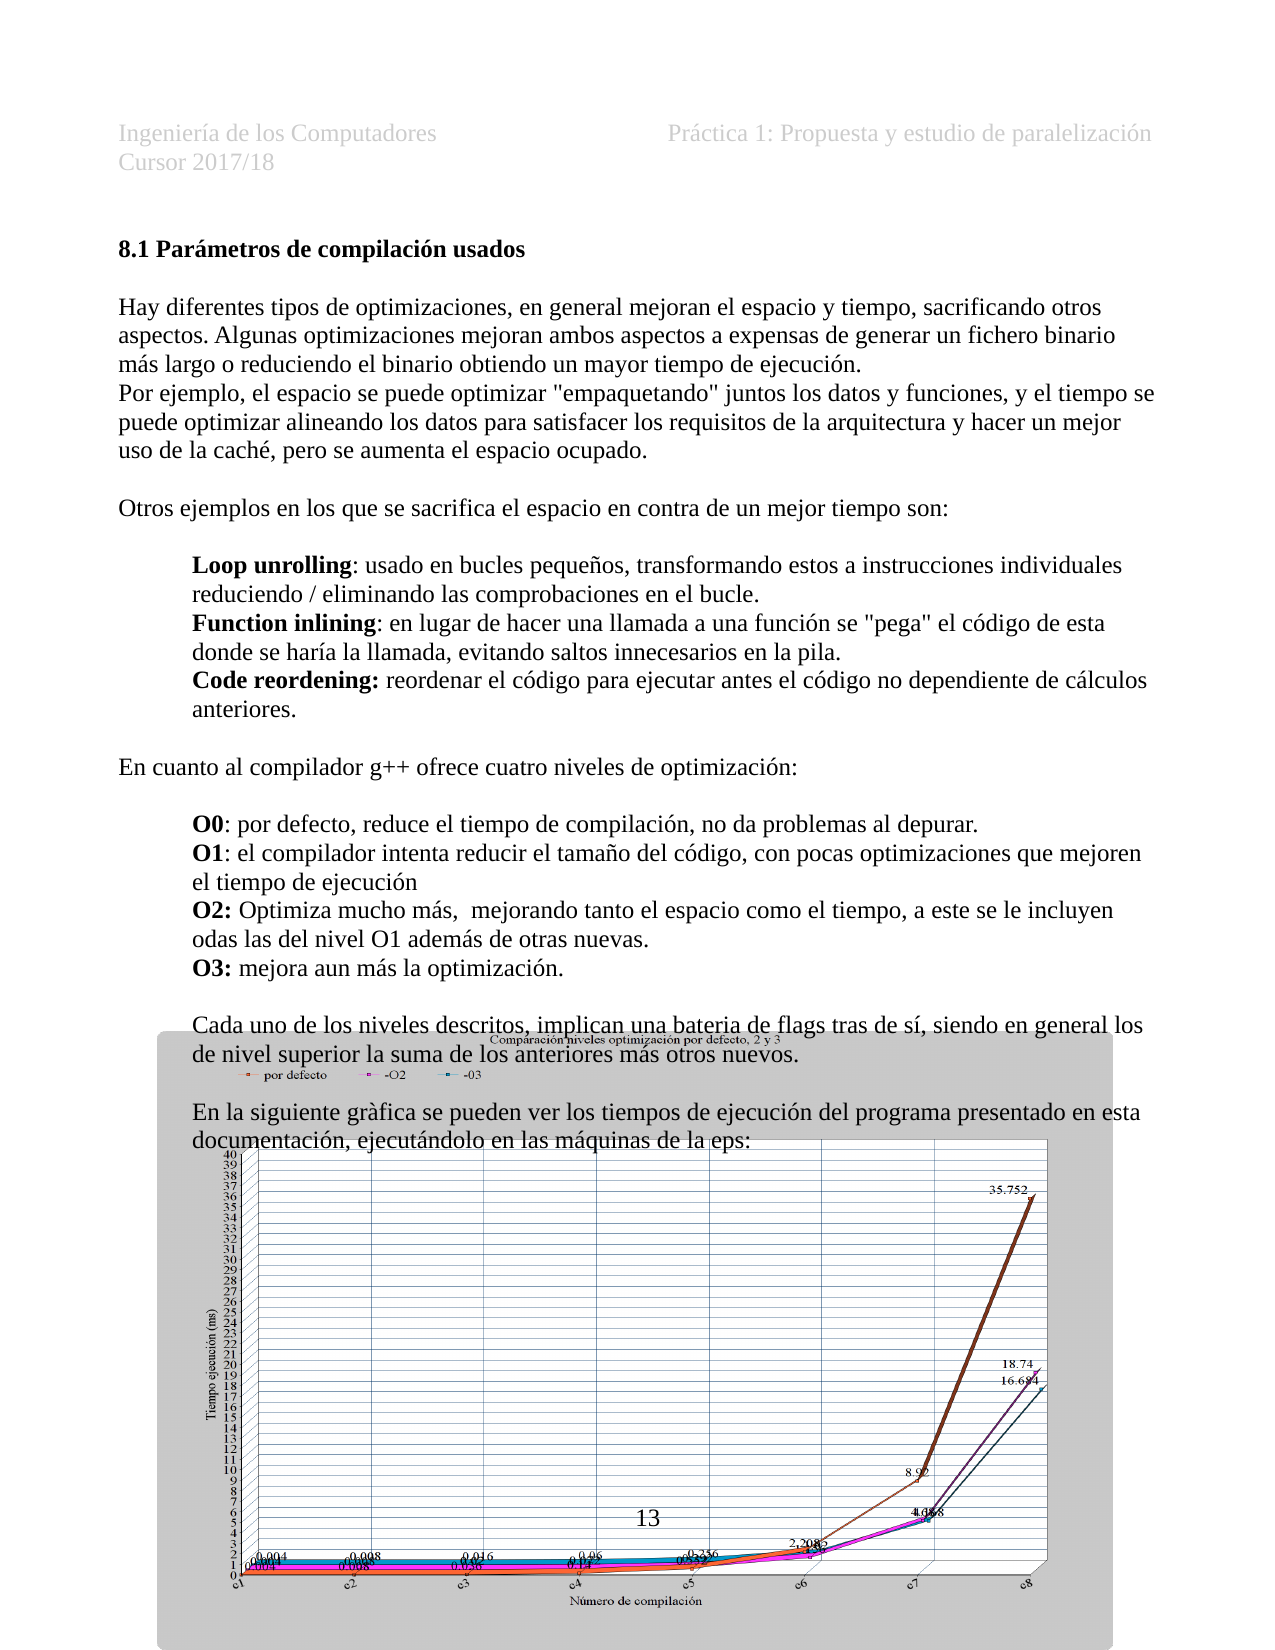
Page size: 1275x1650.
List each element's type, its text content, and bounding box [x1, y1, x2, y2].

text Hay diferentes tipos de optimizaciones, en general mejoran el espacio y tiempo, sacrificando otros aspectos. Algunas optimizaciones mejoran ambos aspectos a expensas de generar un fichero binario más largo o reduciendo el binario obtiendo un mayor tiempo de ejecución. [118, 292, 1157, 378]
text Por ejemplo, el espacio se puede optimizar "empaquetando" juntos los datos y funciones, y el tiempo se puede optimizar alineando los datos para satisfacer los requisitos de la arquitectura y hacer un mejor uso de la caché, pero se aumenta el espacio ocupado. [118, 378, 1157, 464]
text Cada uno de los niveles descritos, implican una bateria de flags tras de sí, siendo en general los de nivel superior la suma de los anteriores más otros nuevos. [192, 1011, 1157, 1068]
text En cuanto al compilador g++ ofrece cuatro niveles de optimización: [118, 752, 1157, 781]
text O3: mejora aun más la optimización. [192, 953, 1157, 982]
picture [157, 1031, 1113, 1650]
text 8.1 Parámetros de compilación usados [118, 234, 1157, 263]
text O2: Optimiza mucho más, mejorando tanto el espacio como el tiempo, a este se le incluyen odas las del nivel O1 además de otras nuevas. [192, 896, 1157, 953]
text O1: el compilador intenta reducir el tamaño del código, con pocas optimizaciones que mejoren el tiempo de ejecución [192, 838, 1157, 896]
text Function inlining: en lugar de hacer una llamada a una función se "pega" el código de esta donde se haría la llamada, evitando saltos innecesarios en la pila. [192, 608, 1157, 666]
text Code reordening: reordenar el código para ejecutar antes el código no dependiente de cálculos anteriores. [192, 666, 1157, 723]
text Loop unrolling: usado en bucles pequeños, transformando estos a instrucciones individuales reduciendo / eliminando las comprobaciones en el bucle. [192, 551, 1157, 608]
text Otros ejemplos en los que se sacrifica el espacio en contra de un mejor tiempo son: [118, 493, 1157, 522]
text O0: por defecto, reduce el tiempo de compilación, no da problemas al depurar. [118, 809, 1157, 838]
